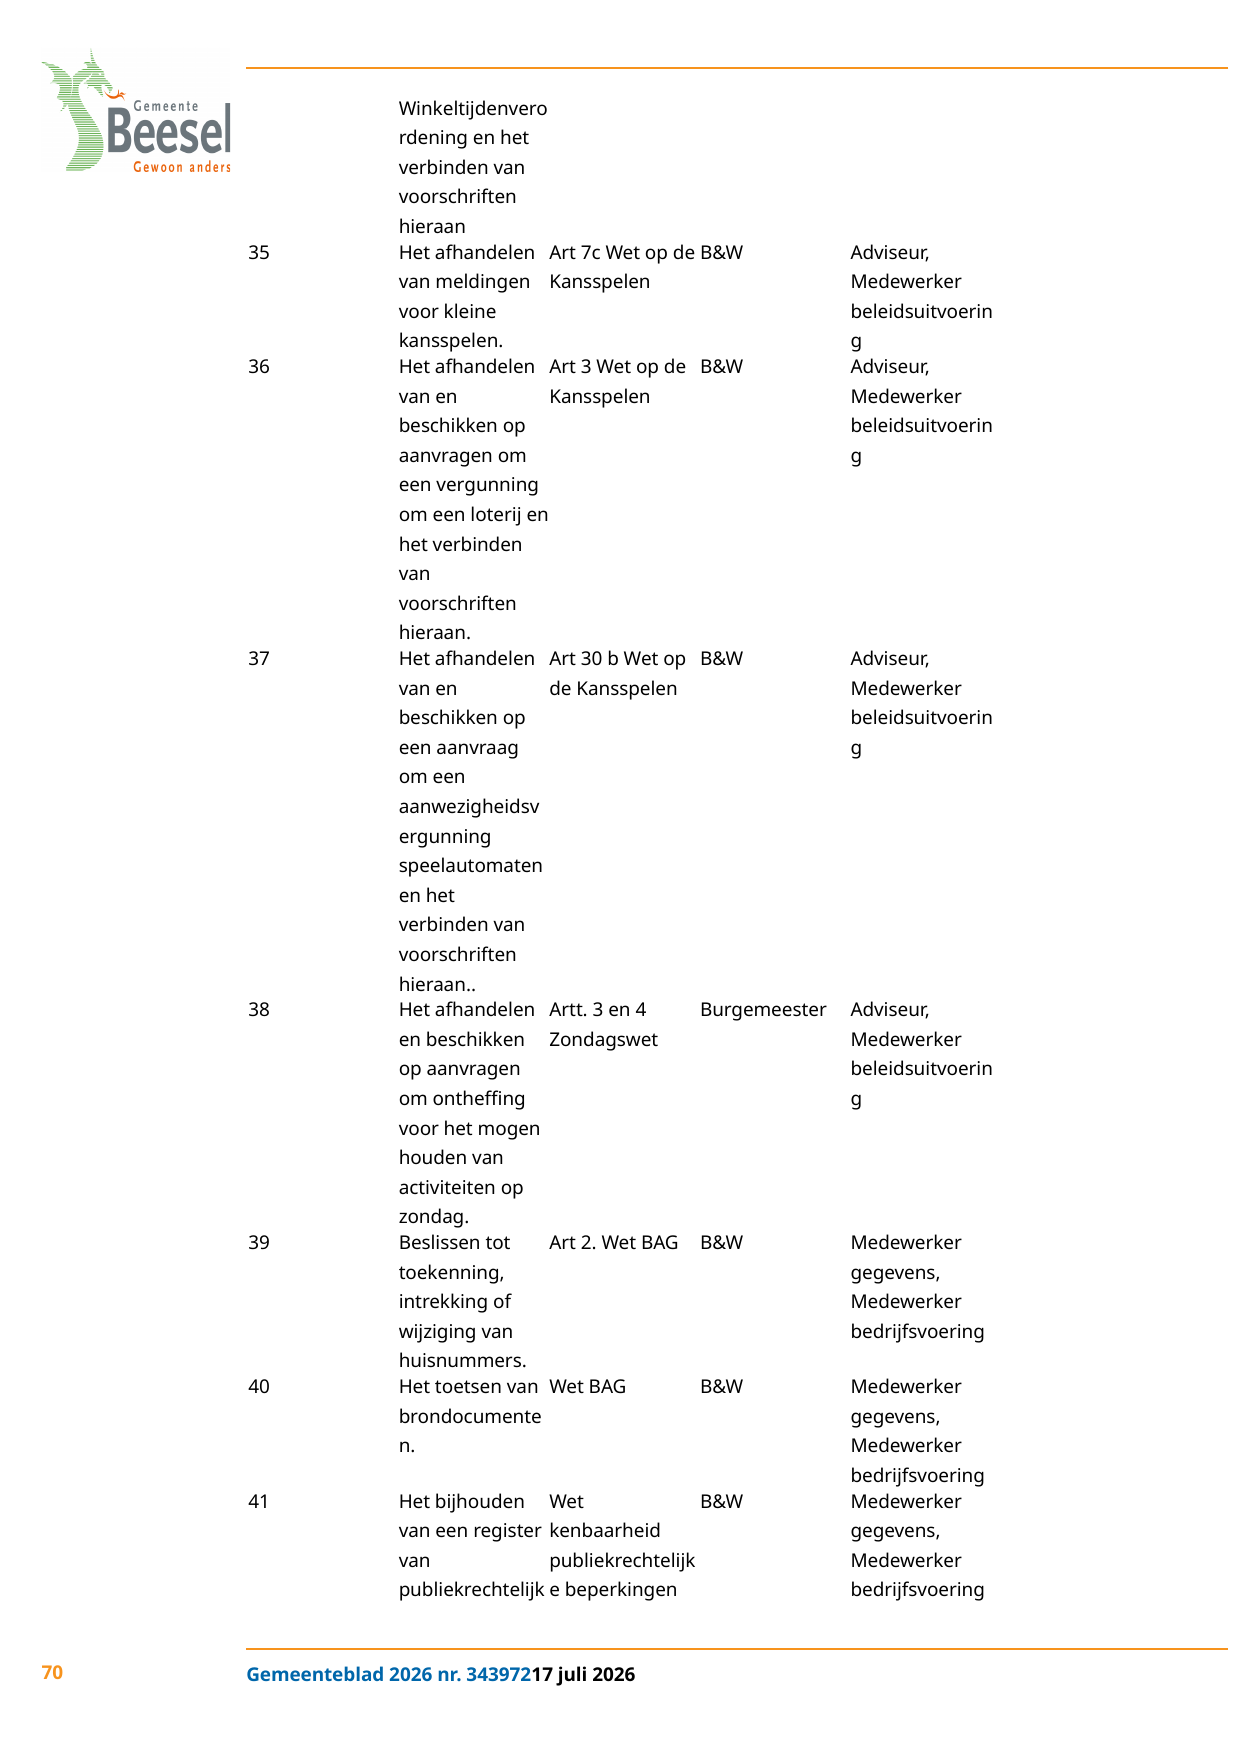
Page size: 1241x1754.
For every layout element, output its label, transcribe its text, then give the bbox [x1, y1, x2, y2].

table_cell [1001, 239, 1152, 353]
table_cell B&W [700, 1488, 850, 1602]
picture [41, 47, 231, 172]
table_cell 39 [248, 1229, 398, 1373]
table_cell Adviseur, Medewerker beleidsuitvoering [850, 353, 1001, 645]
table_cell 40 [248, 1373, 398, 1488]
table_cell B&W [700, 1373, 850, 1488]
table_cell Art 2. Wet BAG [549, 1229, 700, 1373]
table_cell Het toetsen van brondocumenten. [399, 1373, 549, 1488]
table_cell Artt. 3 en 4 Zondagswet [549, 996, 700, 1229]
table_cell [1001, 353, 1152, 645]
table_cell B&W [700, 239, 850, 353]
table_cell Medewerker gegevens, Medewerker bedrijfsvoering [850, 1488, 1001, 1602]
table_cell Wet BAG [549, 1373, 700, 1488]
table_cell Wet kenbaarheid publiekrechtelijke beperkingen [549, 1488, 700, 1602]
table_cell 38 [248, 996, 398, 1229]
table_cell 41 [248, 1488, 398, 1602]
table_cell Art 3 Wet op de Kansspelen [549, 353, 700, 645]
table_cell [1001, 996, 1152, 1229]
table_cell Art 30 b Wet op de Kansspelen [549, 645, 700, 996]
table_cell Adviseur, Medewerker beleidsuitvoering [850, 996, 1001, 1229]
table_cell Adviseur, Medewerker beleidsuitvoering [850, 645, 1001, 996]
table_cell [1001, 645, 1152, 996]
table_cell [700, 95, 850, 239]
table_cell Het afhandelen en beschikken op aanvragen om ontheffing voor het mogen houden van activiteiten op zondag. [399, 996, 549, 1229]
table_cell 36 [248, 353, 398, 645]
table_cell Het bijhouden van een register van publiekrechtelijk [399, 1488, 549, 1602]
table_cell Het afhandelen van meldingen voor kleine kansspelen. [399, 239, 549, 353]
table_cell Burgemeester [700, 996, 850, 1229]
table_cell Adviseur, Medewerker beleidsuitvoering [850, 239, 1001, 353]
table_cell B&W [700, 353, 850, 645]
table_cell [1001, 1488, 1152, 1602]
table_cell 37 [248, 645, 398, 996]
table_cell [549, 95, 700, 239]
table_cell Het afhandelen van en beschikken op een aanvraag om een aanwezigheidsvergunning speelautomaten en het verbinden van voorschriften hieraan.. [399, 645, 549, 996]
table_cell [1001, 1229, 1152, 1373]
table_cell [1001, 95, 1152, 239]
table_cell Medewerker gegevens, Medewerker bedrijfsvoering [850, 1373, 1001, 1488]
table_cell Het afhandelen van en beschikken op aanvragen om een vergunning om een loterij en het verbinden van voorschriften hieraan. [399, 353, 549, 645]
table_cell B&W [700, 645, 850, 996]
table_cell 35 [248, 239, 398, 353]
table_cell B&W [700, 1229, 850, 1373]
table_cell Medewerker gegevens, Medewerker bedrijfsvoering [850, 1229, 1001, 1373]
table_cell Art 7c Wet op de Kansspelen [549, 239, 700, 353]
table_cell [248, 95, 398, 239]
table_cell [850, 95, 1001, 239]
table_cell Beslissen tot toekenning, intrekking of wijziging van huisnummers. [399, 1229, 549, 1373]
table_cell [1001, 1373, 1152, 1488]
table_cell Winkeltijdenverordening en het verbinden van voorschriften hieraan [399, 95, 549, 239]
